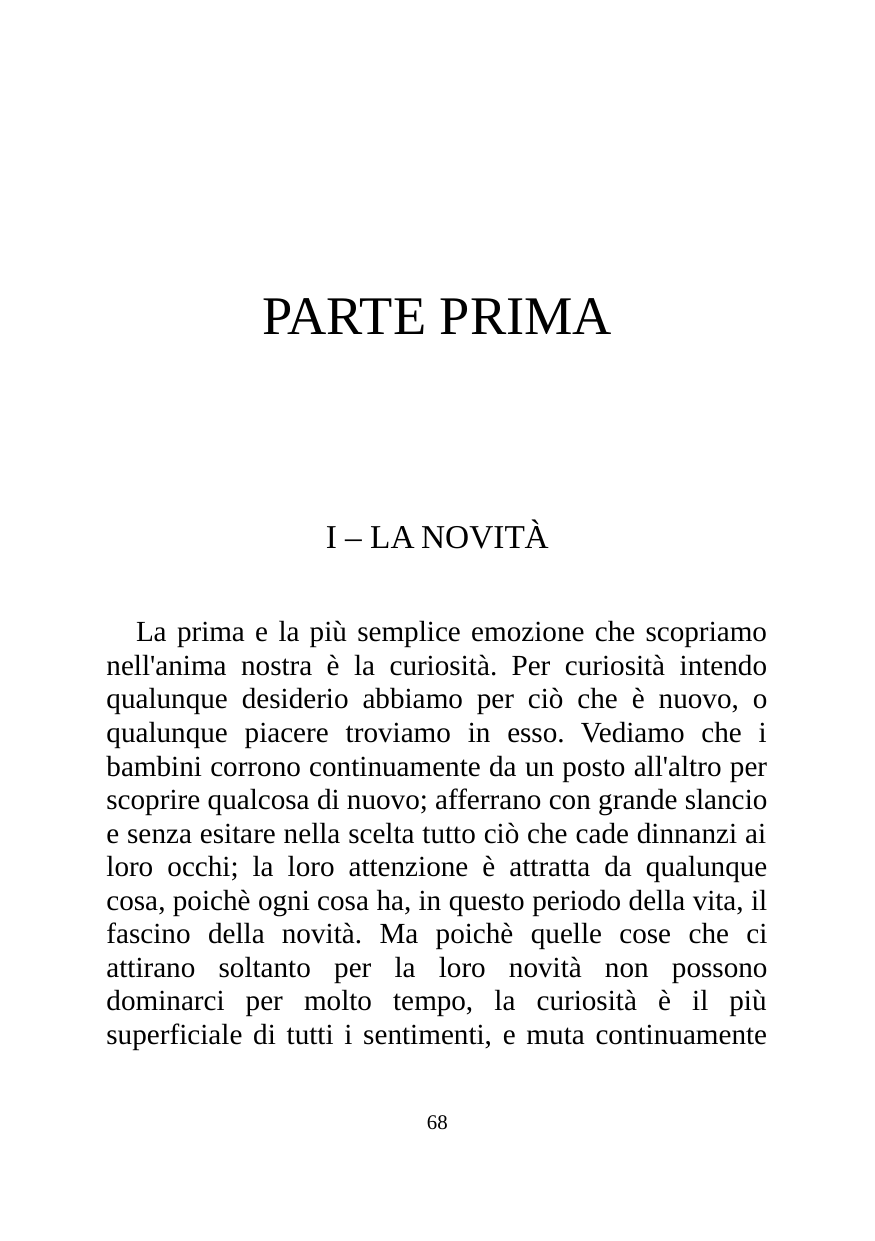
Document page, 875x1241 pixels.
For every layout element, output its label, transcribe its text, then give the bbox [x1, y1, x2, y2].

text La prima e la più semplice emozione che scopriamo nell'anima nostra è la curiosità. Per curiosità intendo qualunque desiderio abbiamo per ciò che è nuovo, o qualunque piacere troviamo in esso. Vediamo che i bambini corrono continuamente da un posto all'altro per scoprire qualcosa di nuovo; afferrano con grande slancio e senza esitare nella scelta tutto ciò che cade dinnanzi ai loro occhi; la loro attenzione è attratta da qualunque cosa, poichè ogni cosa ha, in questo periodo della vita, il fascino della novità. Ma poichè quelle cose che ci attirano soltanto per la loro novità non possono dominarci per molto tempo, la curiosità è il più superficiale di tutti i sentimenti, e muta continuamente [106, 614, 768, 1051]
subtitle I – LA NOVITÀ [106, 517, 768, 556]
subtitle PARTE PRIMA [106, 283, 768, 346]
